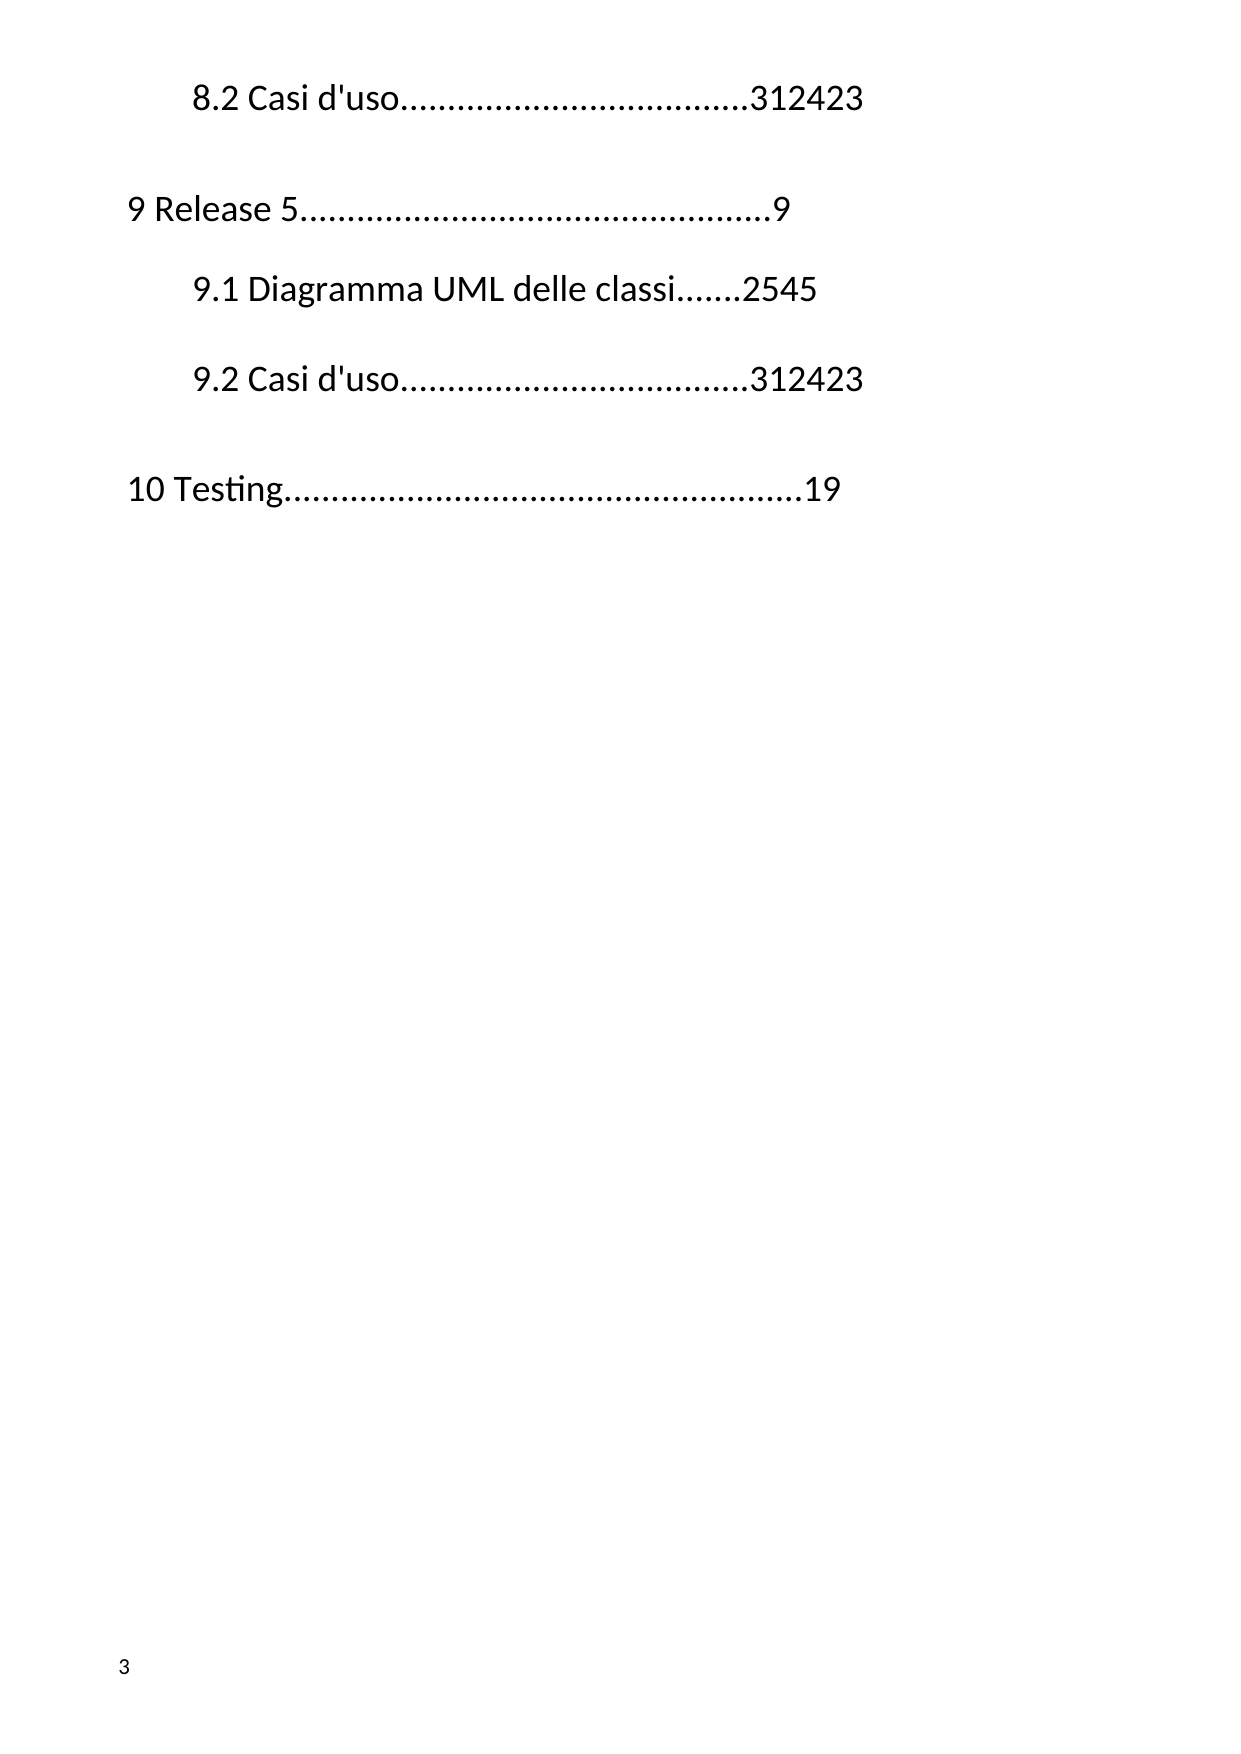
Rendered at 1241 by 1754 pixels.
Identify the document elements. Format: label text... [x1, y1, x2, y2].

subtitle Testing.......................................................19 [118, 465, 1122, 511]
text 9.2 Casi d'uso.....................................312423 [118, 354, 1122, 400]
subtitle Release 5..................................................9 [118, 184, 1122, 230]
text 8.2 Casi d'uso.....................................312423 [118, 74, 1122, 119]
text 9.1 Diagramma UML delle classi.......2545 [118, 265, 1122, 311]
